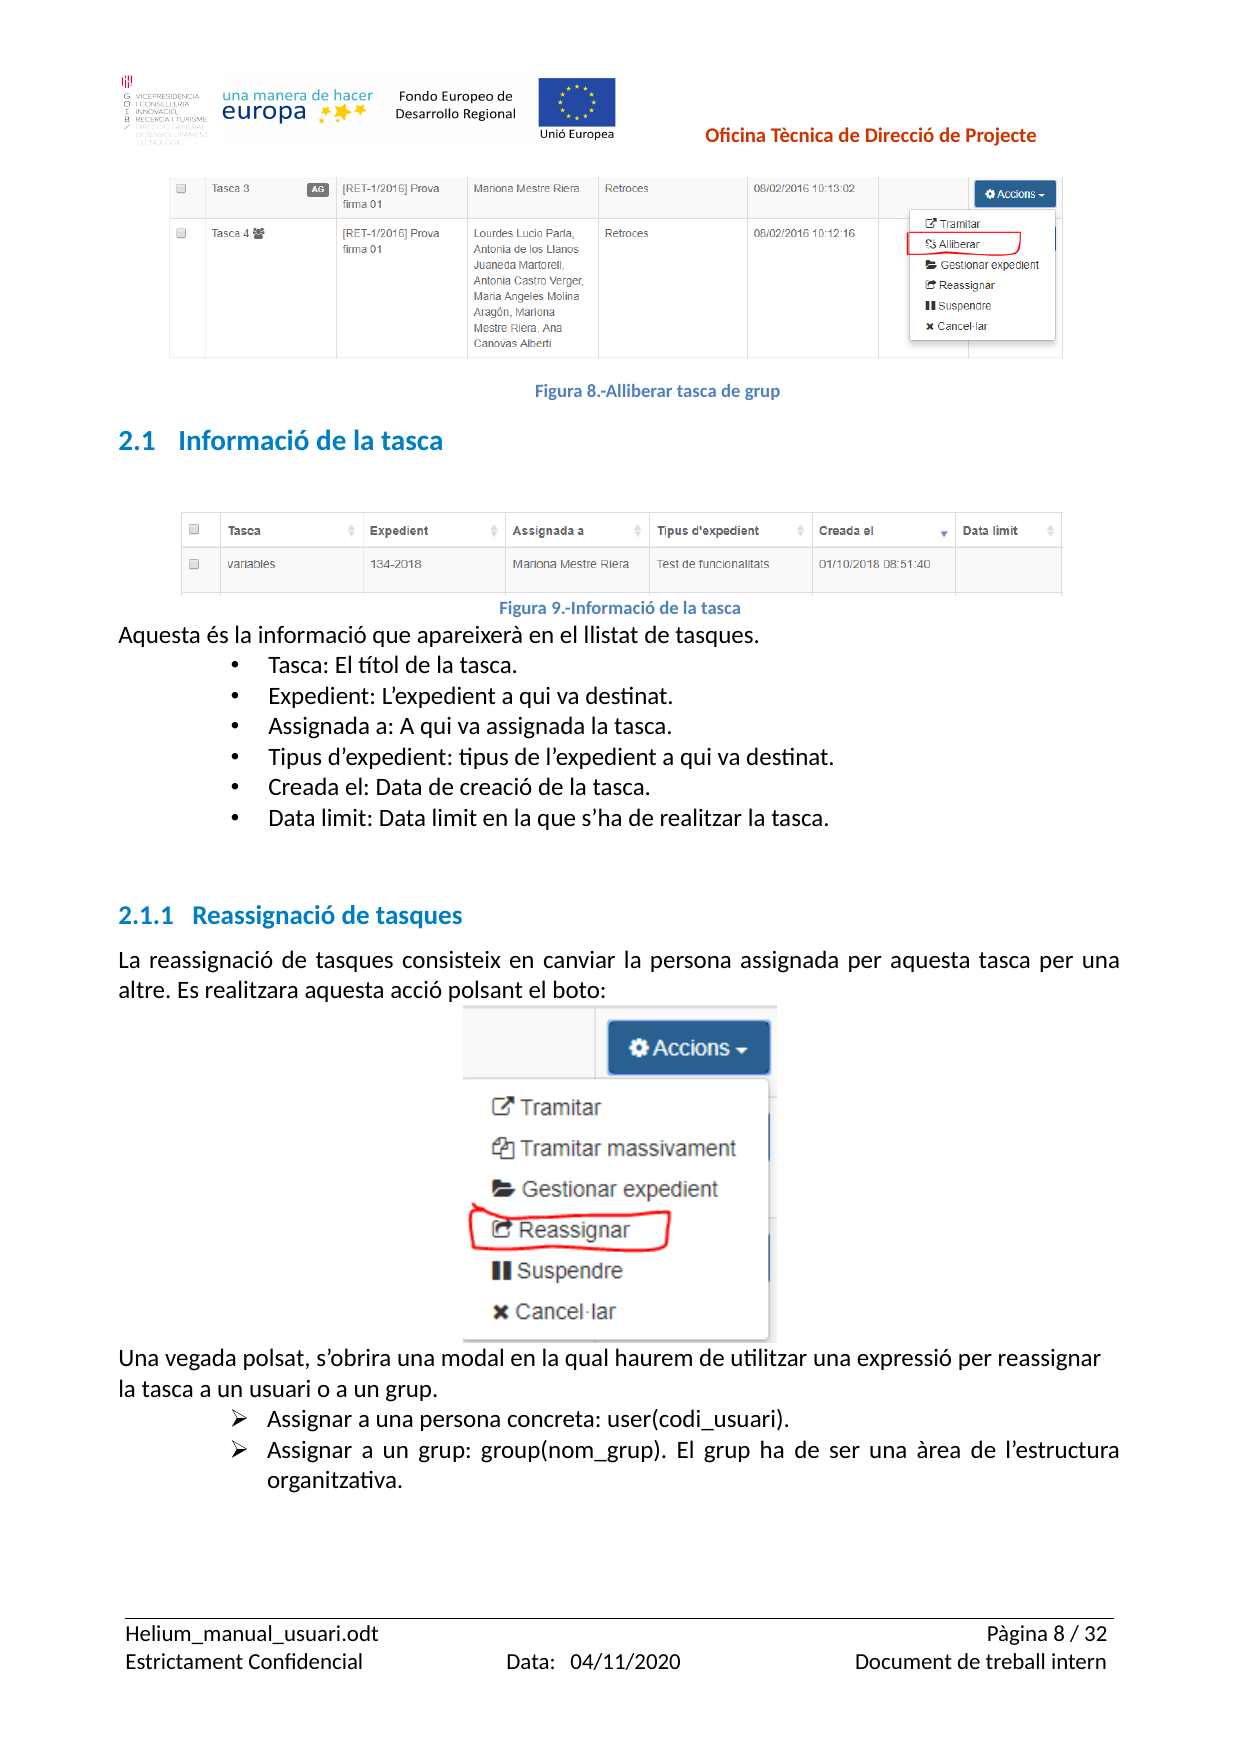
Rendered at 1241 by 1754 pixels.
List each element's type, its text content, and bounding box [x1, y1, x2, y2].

list Data limit: Data limit en la que s’ha de realitzar la tasca. [231, 802, 1122, 832]
text La reassignació de tasques consisteix en canviar la persona assignada per aquesta tasca per una altre. Es realitzara aquesta acció polsant el boto: [118, 944, 1122, 1005]
subtitle Reassignació de tasques [118, 898, 1122, 931]
picture [463, 1005, 778, 1343]
list Assignar a una persona concreta: user(codi_usuari). [229, 1403, 1122, 1434]
list Tipus d’expedient: tipus de l’expedient a qui va destinat. [231, 741, 1122, 771]
list Expedient: L’expedient a qui va destinat. [231, 680, 1122, 710]
picture [162, 177, 1063, 358]
text Figura 9.-Informació de la tasca [118, 596, 1122, 619]
picture [177, 512, 1063, 596]
text Una vegada polsat, s’obrira una modal en la qual haurem de utilitzar una expressió per reassignar la tasca a un usuari o a un grup. [118, 1342, 1122, 1403]
list Creada el: Data de creació de la tasca. [231, 771, 1122, 802]
text Aquesta és la informació que apareixerà en el llistat de tasques. [118, 619, 1122, 649]
picture [118, 73, 213, 147]
list Assignar a un grup: group(nom_grup). El grup ha de ser una àrea de l’estructura organitzativa. [229, 1434, 1122, 1495]
subtitle Informació de la tasca [118, 422, 1122, 458]
text Figura 8.-Alliberar tasca de grup [193, 379, 1122, 402]
picture [219, 73, 621, 147]
list Tasca: El títol de la tasca. [231, 649, 1122, 680]
list Assignada a: A qui va assignada la tasca. [231, 710, 1122, 741]
